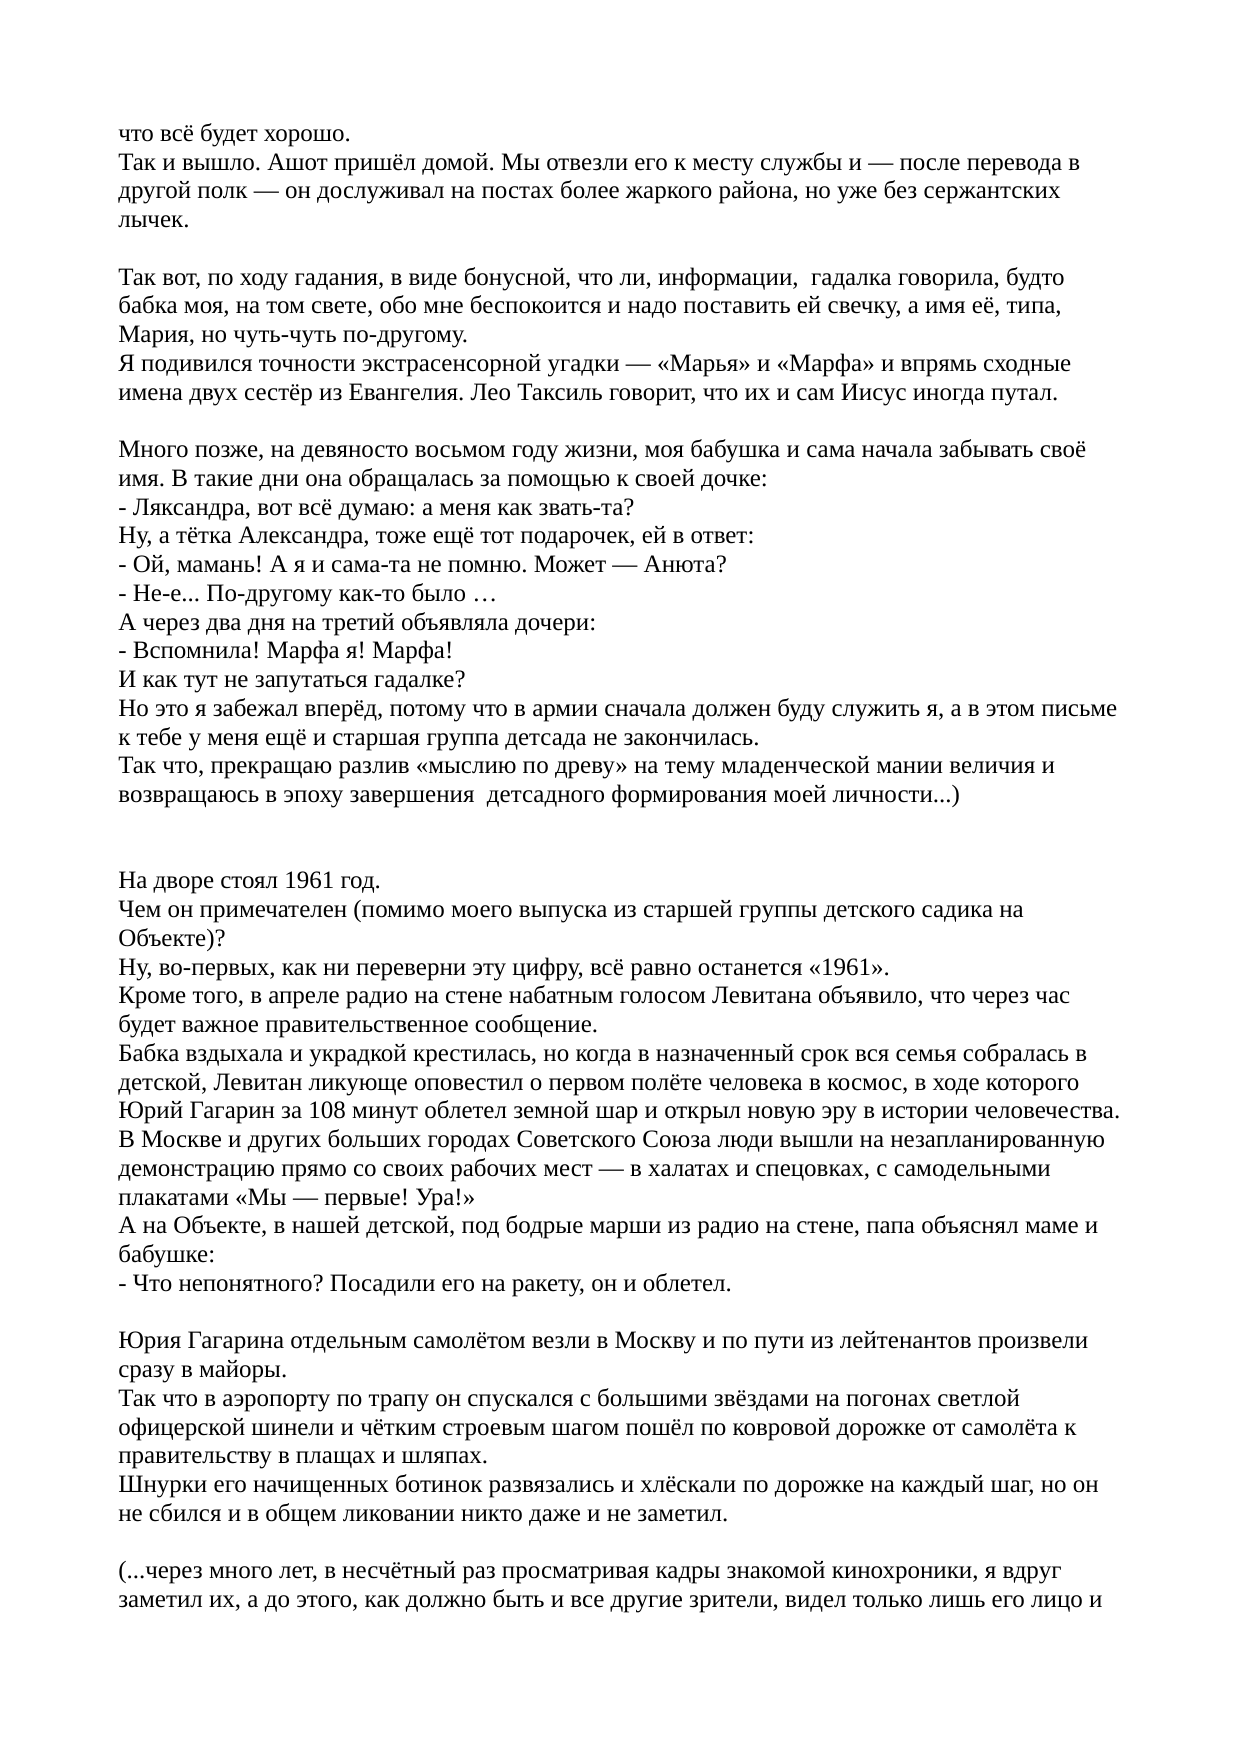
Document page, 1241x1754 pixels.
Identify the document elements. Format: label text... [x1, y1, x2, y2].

text - Вспомнила! Марфа я! Марфа! [118, 636, 1122, 664]
text (...через много лет, в несчётный раз просматривая кадры знакомой кинохроники, я вдруг заметил их, а до этого, как должно быть и все другие зрители, видел только лишь его лицо и [118, 1556, 1122, 1613]
text Юрия Гагарина отдельным самолётом везли в Москву и по пути из лейтенантов произвели сразу в майоры. [118, 1326, 1122, 1383]
text Так что в аэропорту по трапу он спускался с большими звёздами на погонах светлой офицерской шинели и чётким строевым шагом пошёл по ковровой дорожке от самолёта к правительству в плащах и шляпах. [118, 1383, 1122, 1469]
text Шнурки его начищенных ботинок развязались и хлёскали по дорожке на каждый шаг, но он не сбился и в общем ликовании никто даже и не заметил. [118, 1469, 1122, 1527]
text Чем он примечателен (помимо моего выпуска из старшей группы детского садика на Объекте)? [118, 894, 1122, 952]
text Бабка вздыхала и украдкой крестилась, но когда в назначенный срок вся семья собралась в детской, Левитан ликующе оповестил о первом полёте человека в космос, в ходе которого Юрий Гагарин за 108 минут облетел земной шар и открыл новую эру в истории человечества. [118, 1038, 1122, 1124]
text Ну, а тётка Александра, тоже ещё тот подарочек, ей в ответ: [118, 521, 1122, 549]
text В Москве и других больших городах Советского Союза люди вышли на незапланированную демонстрацию прямо со своих рабочих мест — в халатах и спецовках, с самодельными плакатами «Мы — первые! Ура!» [118, 1124, 1122, 1211]
text И как тут не запутаться гадалке? [118, 664, 1122, 693]
text - Ляксандра, вот всё думаю: а меня как звать-та? [118, 492, 1122, 521]
text А на Объекте, в нашей детской, под бодрые марши из радио на стене, папа объяснял маме и бабушке: [118, 1211, 1122, 1268]
text Ну, во-первых, как ни переверни эту цифру, всё равно останется «1961». [118, 952, 1122, 981]
text - Что непонятного? Посадили его на ракету, он и облетел. [118, 1268, 1122, 1297]
text Так и вышло. Ашот пришёл домой. Мы отвезли его к месту службы и — после перевода в другой полк — он дослуживал на постах более жаркого района, но уже без сержантских лычек. [118, 147, 1122, 233]
text Я подивился точности экстрасенсорной угадки — «Марья» и «Марфа» и впрямь сходные имена двух сестёр из Евангелия. Лео Таксиль говорит, что их и сам Иисус иногда путал. [118, 348, 1122, 406]
text А через два дня на третий объявляла дочери: [118, 607, 1122, 636]
text - Не-е... По-другому как-то было … [118, 578, 1122, 607]
text Кроме того, в апреле радио на стене набатным голосом Левитана объявило, что через час будет важное правительственное сообщение. [118, 981, 1122, 1038]
text - Ой, мамань! А я и сама-та не помню. Может — Анюта? [118, 549, 1122, 578]
text Много позже, на девяносто восьмом году жизни, моя бабушка и сама начала забывать своё имя. В такие дни она обращалась за помощью к своей дочке: [118, 434, 1122, 492]
text Но это я забежал вперёд, потому что в армии сначала должен буду служить я, а в этом письме к тебе у меня ещё и старшая группа детсада не закончилась. [118, 693, 1122, 751]
text На дворе стоял 1961 год. [118, 866, 1122, 894]
text Так вот, по ходу гадания, в виде бонусной, что ли, информации, гадалка говорила, будто бабка моя, на том свете, обо мне беспокоится и надо поставить ей свечку, а имя её, типа, Мария, но чуть-чуть по-другому. [118, 262, 1122, 348]
text что всё будет хорошо. [118, 118, 1122, 147]
text Так что, прекращаю разлив «мыслию по древу» на тему младенческой мании величия и возвращаюсь в эпоху завершения детсадного формирования моей личности...) [118, 751, 1122, 808]
